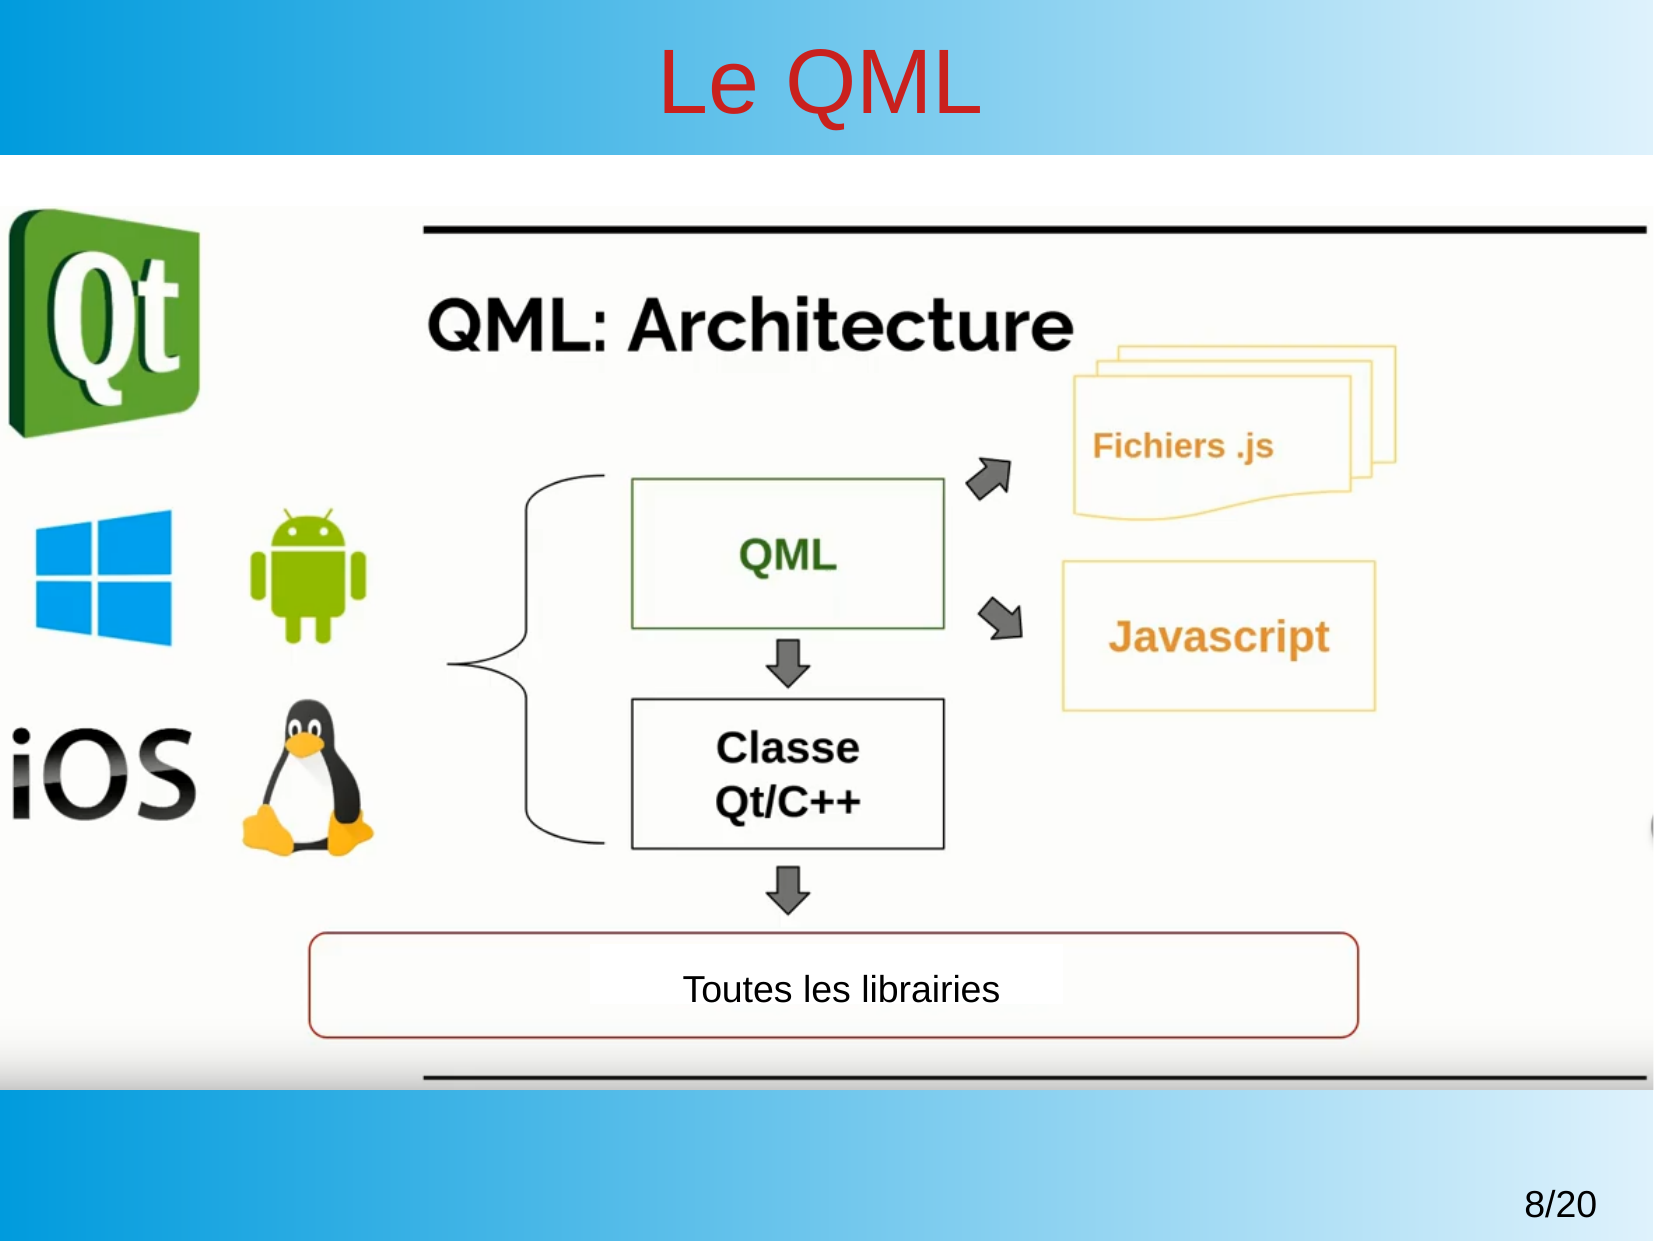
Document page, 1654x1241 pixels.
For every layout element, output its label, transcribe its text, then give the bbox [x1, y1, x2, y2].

text_box 4/20 [1509, 1176, 1654, 1241]
picture [0, 206, 1654, 1241]
title Le QML [76, 29, 1565, 135]
text_box Toutes les librairies [324, 944, 1359, 1034]
